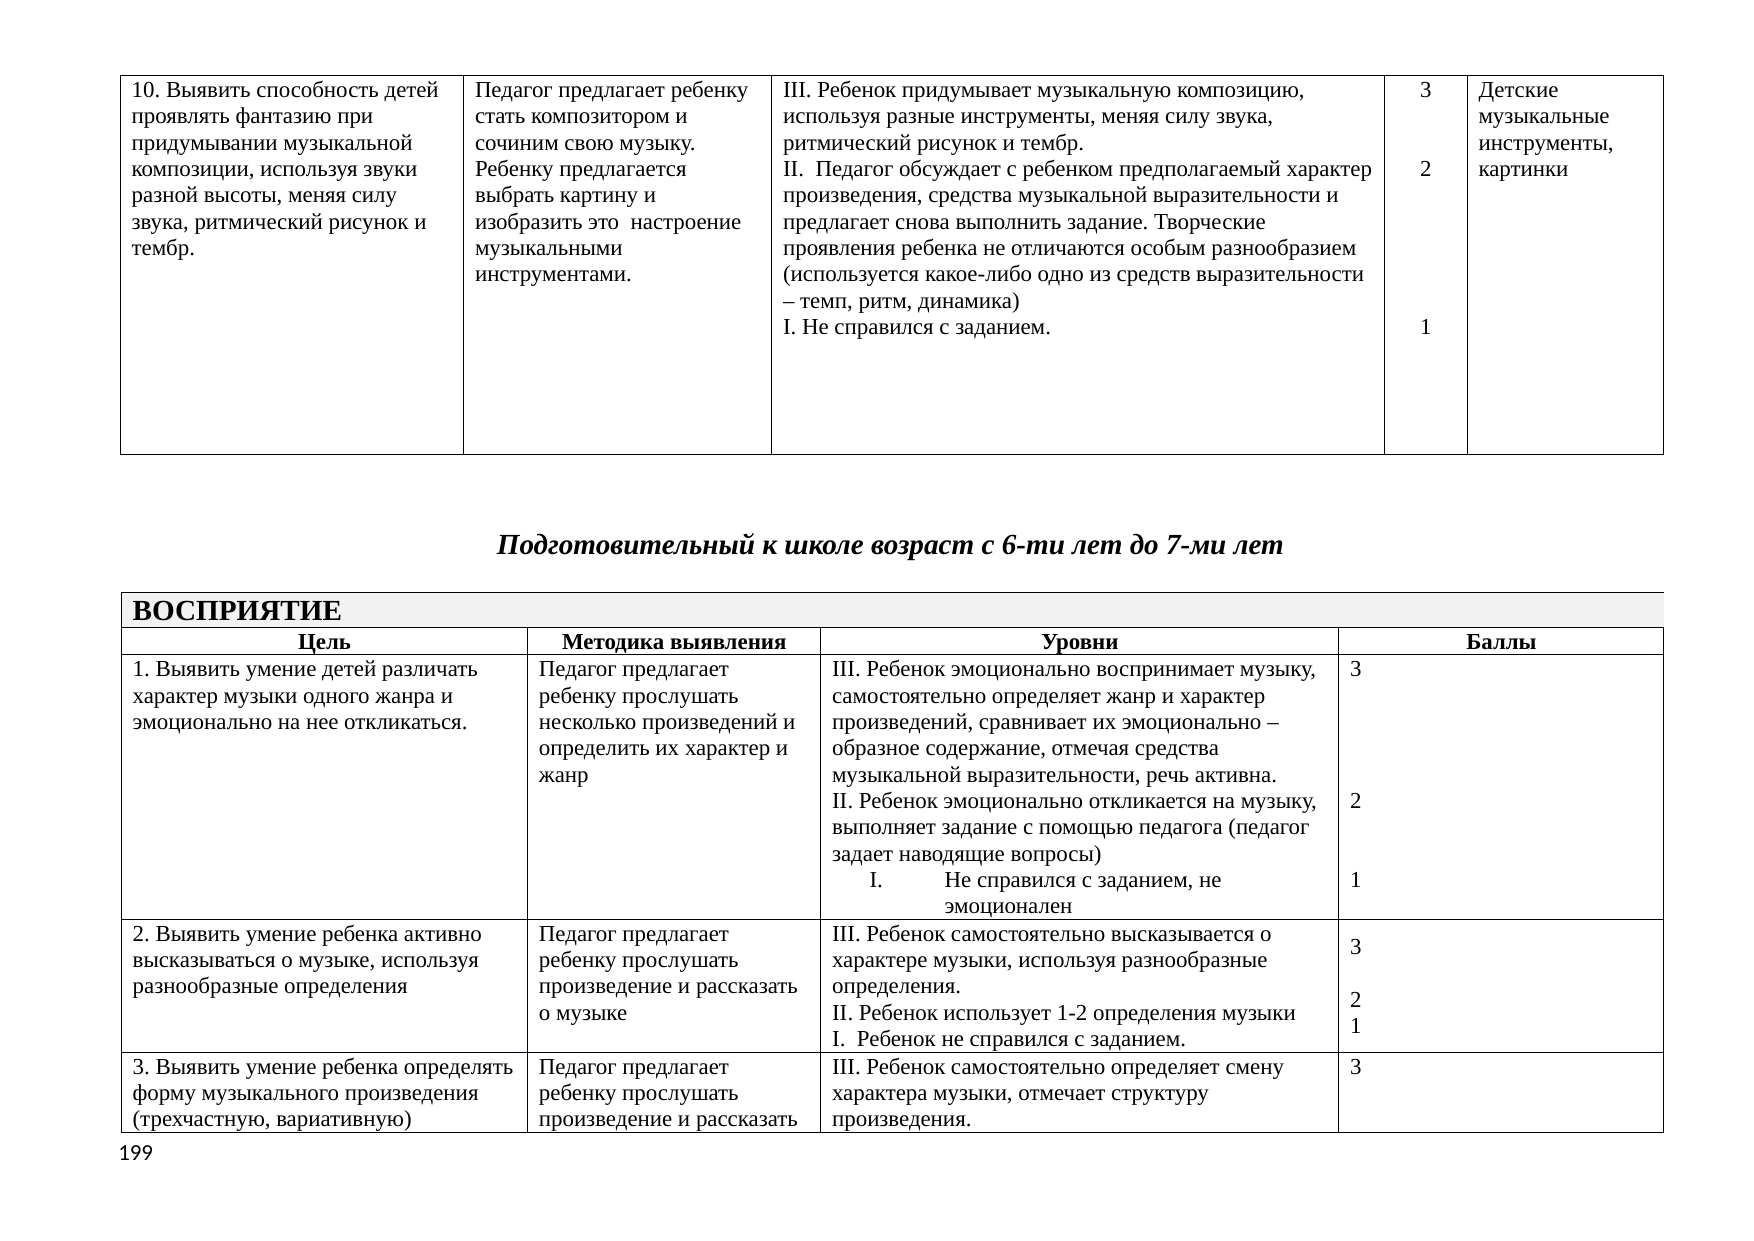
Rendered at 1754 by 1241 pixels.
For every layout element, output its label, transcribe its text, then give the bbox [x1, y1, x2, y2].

table_cell III. Ребенок самостоятельно определяет смену характера музыки, отмечает структуру произведения. [821, 1053, 1338, 1132]
table_cell 3 2 1 [1385, 76, 1467, 454]
table_header ВОСПРИЯТИЕ [122, 593, 1664, 627]
text Подготовительный к школе возраст с 6-ти лет до 7-ми лет [118, 527, 1665, 561]
table_cell 10. Выявить способность детей проявлять фантазию при придумывании музыкальной композиции, используя звуки разной высоты, меняя силу звука, ритмический рисунок и тембр. [121, 76, 463, 454]
table_cell 3 [1339, 1053, 1663, 1132]
table_cell Методика выявления [528, 628, 820, 654]
table_cell 3 2 1 [1339, 920, 1663, 1052]
table_cell III. Ребенок придумывает музыкальную композицию, используя разные инструменты, меняя силу звука, ритмический рисунок и тембр. II. Педагог обсуждает с ребенком предполагаемый характер произведения, средства музыкальной выразительности и предлагает снова выполнить задание. Творческие проявления ребенка не отличаются особым разнообразием (используется какое-либо одно из средств выразительности – темп, ритм, динамика) I. Не справился с заданием. [772, 76, 1384, 454]
table_cell 1. Выявить умение детей различать характер музыки одного жанра и эмоционально на нее откликаться. [122, 655, 527, 919]
table_cell 3. Выявить умение ребенка определять форму музыкального произведения (трехчастную, вариативную) [122, 1053, 527, 1132]
table_cell Педагог предлагает ребенку прослушать произведение и рассказать о музыке [528, 920, 820, 1052]
table_cell III. Ребенок самостоятельно высказывается о характере музыки, используя разнообразные определения. II. Ребенок использует 1-2 определения музыки I. Ребенок не справился с заданием. [821, 920, 1338, 1052]
table_cell Уровни [821, 628, 1338, 654]
table_cell Педагог предлагает ребенку прослушать несколько произведений и определить их характер и жанр [528, 655, 820, 919]
table_cell Цель [122, 628, 527, 654]
table_cell 3 2 1 [1339, 655, 1663, 919]
table_cell Педагог предлагает ребенку стать композитором и сочиним свою музыку. Ребенку предлагается выбрать картину и изобразить это настроение музыкальными инструментами. [464, 76, 771, 454]
table_cell III. Ребенок эмоционально воспринимает музыку, самостоятельно определяет жанр и характер произведений, сравнивает их эмоционально – образное содержание, отмечая средства музыкальной выразительности, речь активна. II. Ребенок эмоционально откликается на музыку, выполняет задание с помощью педагога (педагог задает наводящие вопросы) Не справился с заданием, не эмоционален [821, 655, 1338, 919]
table_cell Детские музыкальные инструменты, картинки [1468, 76, 1663, 454]
table_cell Баллы [1339, 628, 1663, 654]
table_cell Педагог предлагает ребенку прослушать произведение и рассказать [528, 1053, 820, 1132]
table_cell 2. Выявить умение ребенка активно высказываться о музыке, используя разнообразные определения [122, 920, 527, 1052]
